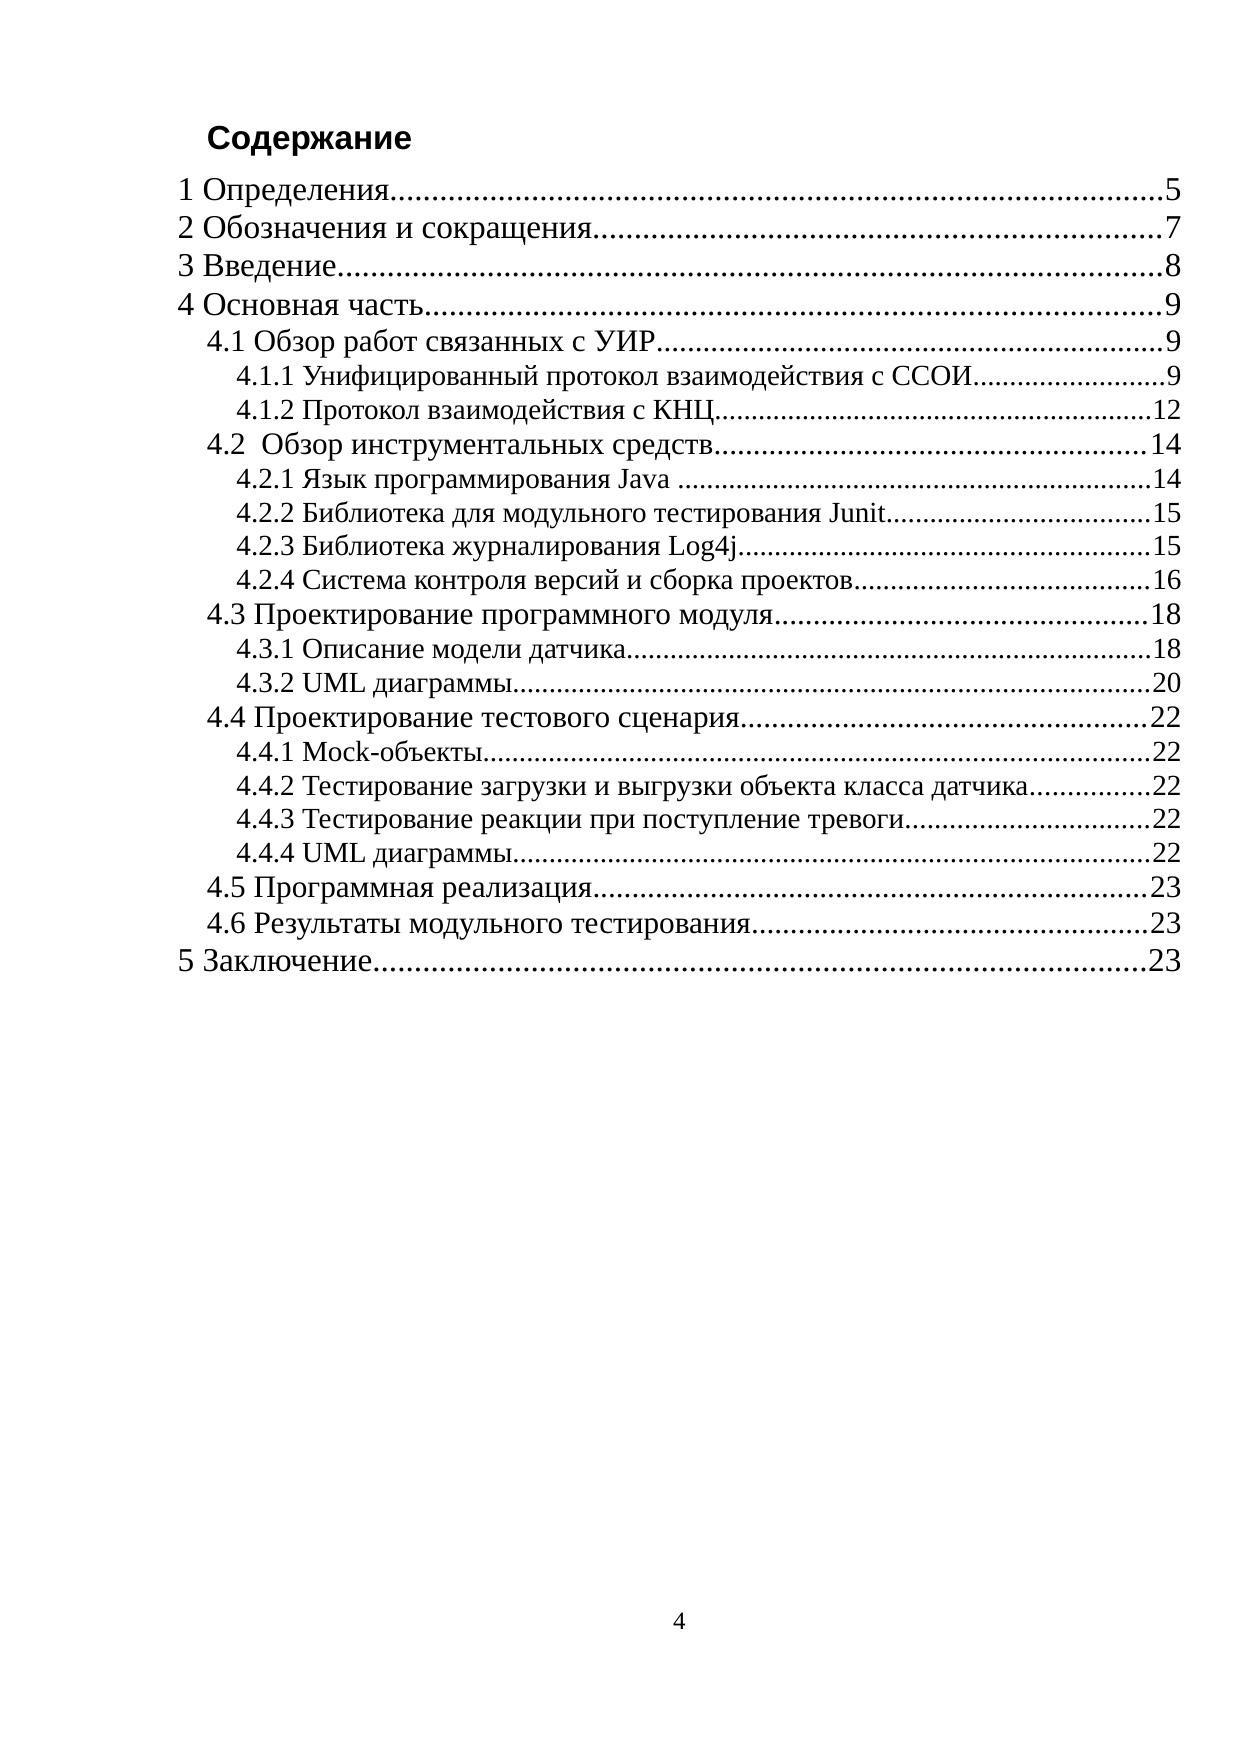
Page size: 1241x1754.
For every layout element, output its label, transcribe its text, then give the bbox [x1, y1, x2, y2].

text 4.4 Проектирование тестового сценария 22 [207, 698, 1181, 734]
text 4.2.4 Система контроля версий и сборка проектов 16 [236, 562, 1181, 596]
text 4.1.2 Протокол взаимодействия с КНЦ 12 [236, 392, 1181, 425]
text 4.1 Обзор работ связанных с УИР 9 [207, 322, 1181, 358]
text 1 Определения 5 [177, 169, 1181, 207]
text 4.1.1 Унифицированный протокол взаимодействия с ССОИ 9 [236, 358, 1181, 392]
text 4.6 Результаты модульного тестирования 23 [207, 904, 1181, 941]
text 4.2.2 Библиотека для модульного тестирования Junit 15 [236, 495, 1181, 528]
text 4.5 Программная реализация 23 [207, 869, 1181, 904]
text 4.3 Проектирование программного модуля 18 [207, 596, 1181, 631]
text 5 Заключение 23 [177, 941, 1181, 979]
text 4 Основная часть 9 [177, 284, 1181, 322]
text 4.2.3 Библиотека журналирования Log4j 15 [236, 528, 1181, 562]
text 4.2 Обзор инструментальных средств 14 [207, 425, 1181, 461]
text 4.3.1 Описание модели датчика 18 [236, 631, 1181, 665]
text 4.4.3 Тестирование реакции при поступление тревоги 22 [236, 802, 1181, 835]
text 4.2.1 Язык программирования Java 14 [236, 461, 1181, 495]
text 4.4.4 UML диаграммы 22 [236, 835, 1181, 869]
text 4.3.2 UML диаграммы 20 [236, 665, 1181, 698]
text 4.4.2 Тестирование загрузки и выгрузки объекта класса датчика 22 [236, 768, 1181, 802]
text 2 Обозначения и сокращения 7 [177, 207, 1181, 246]
text 4.4.1 Mock-объекты 22 [236, 734, 1181, 768]
text 3 Введение 8 [177, 246, 1181, 284]
subtitle Содержание [177, 118, 1181, 157]
